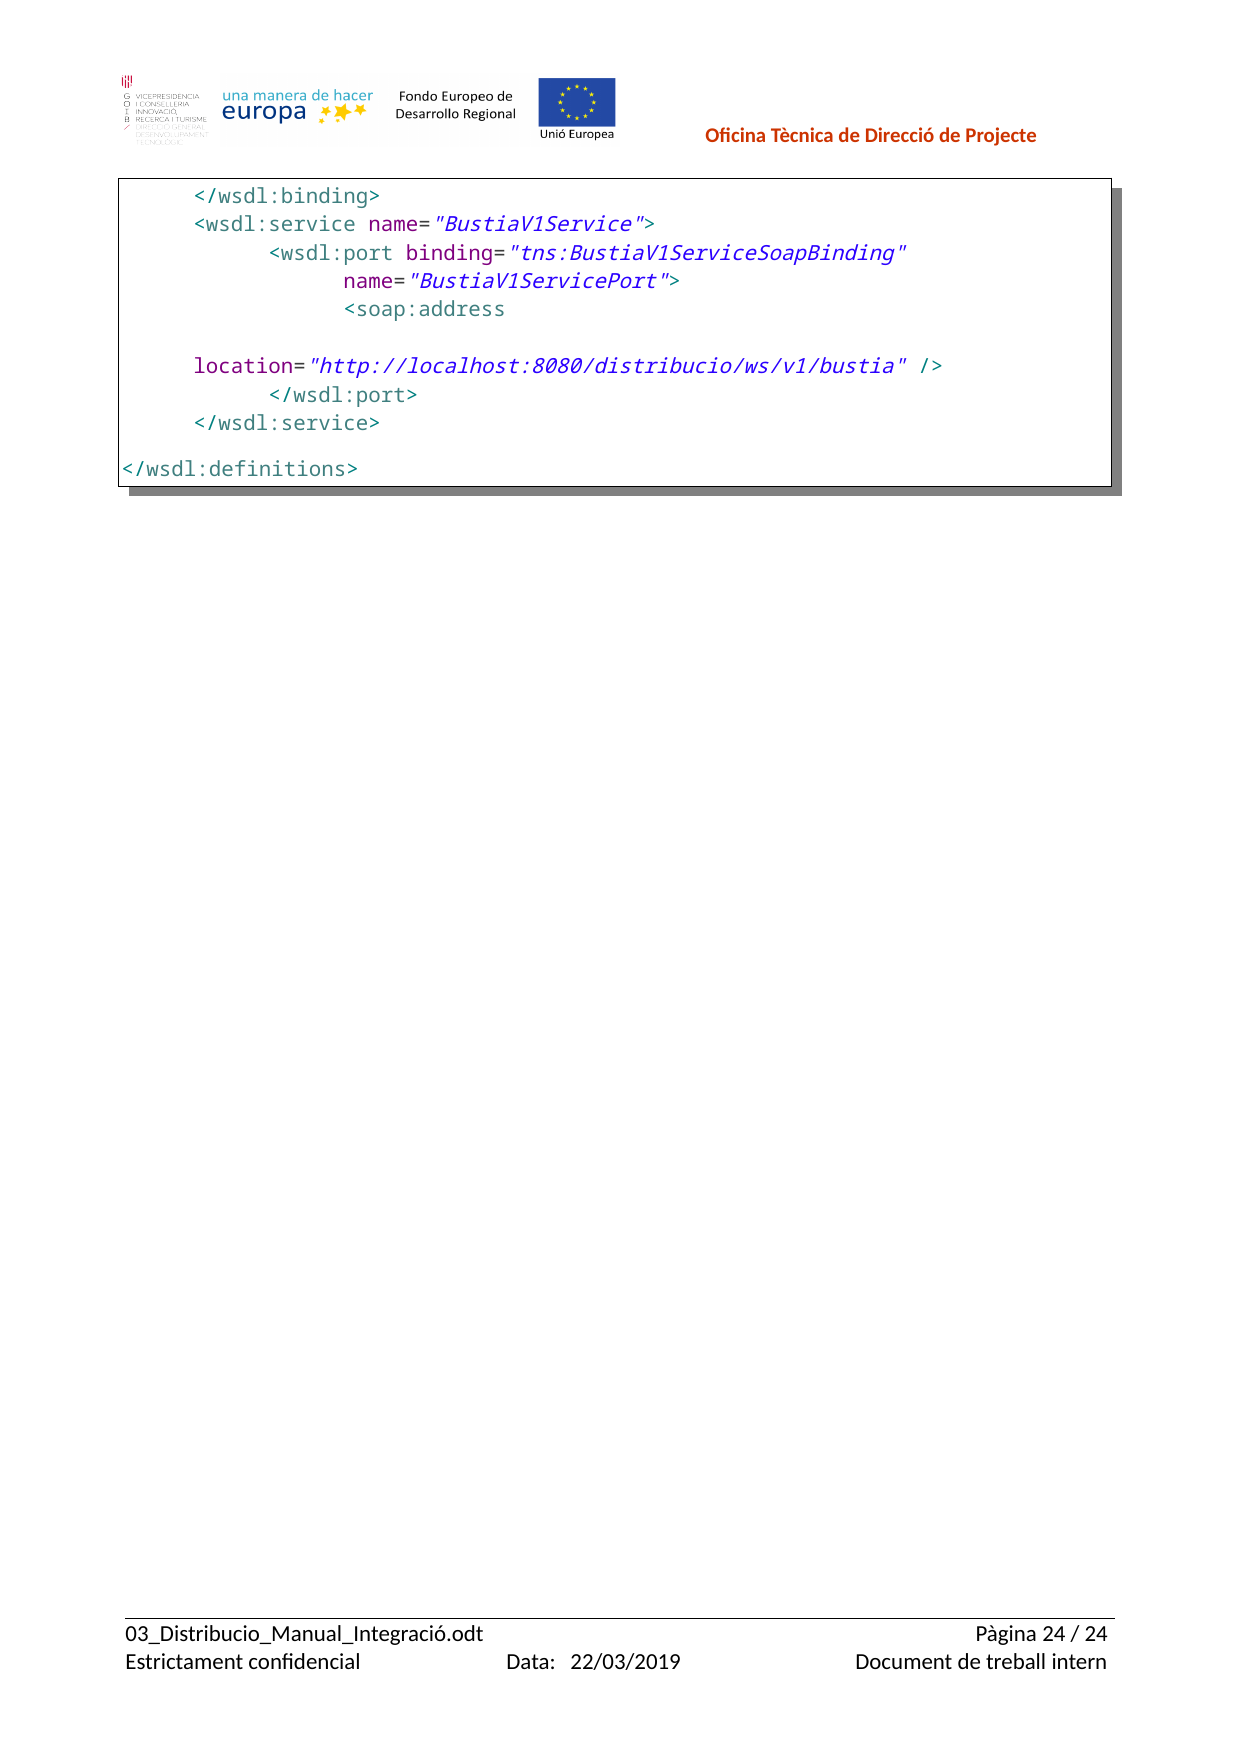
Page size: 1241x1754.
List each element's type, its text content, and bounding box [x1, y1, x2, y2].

text <wsdl:service name="BustiaV1Service"> [119, 206, 1111, 234]
text location="http://localhost:8080/distribucio/ws/v1/bustia" /> [119, 320, 1111, 377]
text </wsdl:service> [119, 405, 1111, 437]
text </wsdl:binding> [119, 179, 1111, 206]
text <wsdl:port binding="tns:BustiaV1ServiceSoapBinding" [119, 234, 1111, 263]
picture [118, 73, 213, 147]
text name="BustiaV1ServicePort"> [119, 263, 1111, 291]
text <soap:address [119, 291, 1111, 320]
text </wsdl:port> [119, 377, 1111, 405]
picture [219, 73, 621, 147]
text </wsdl:definitions> [119, 451, 1111, 486]
